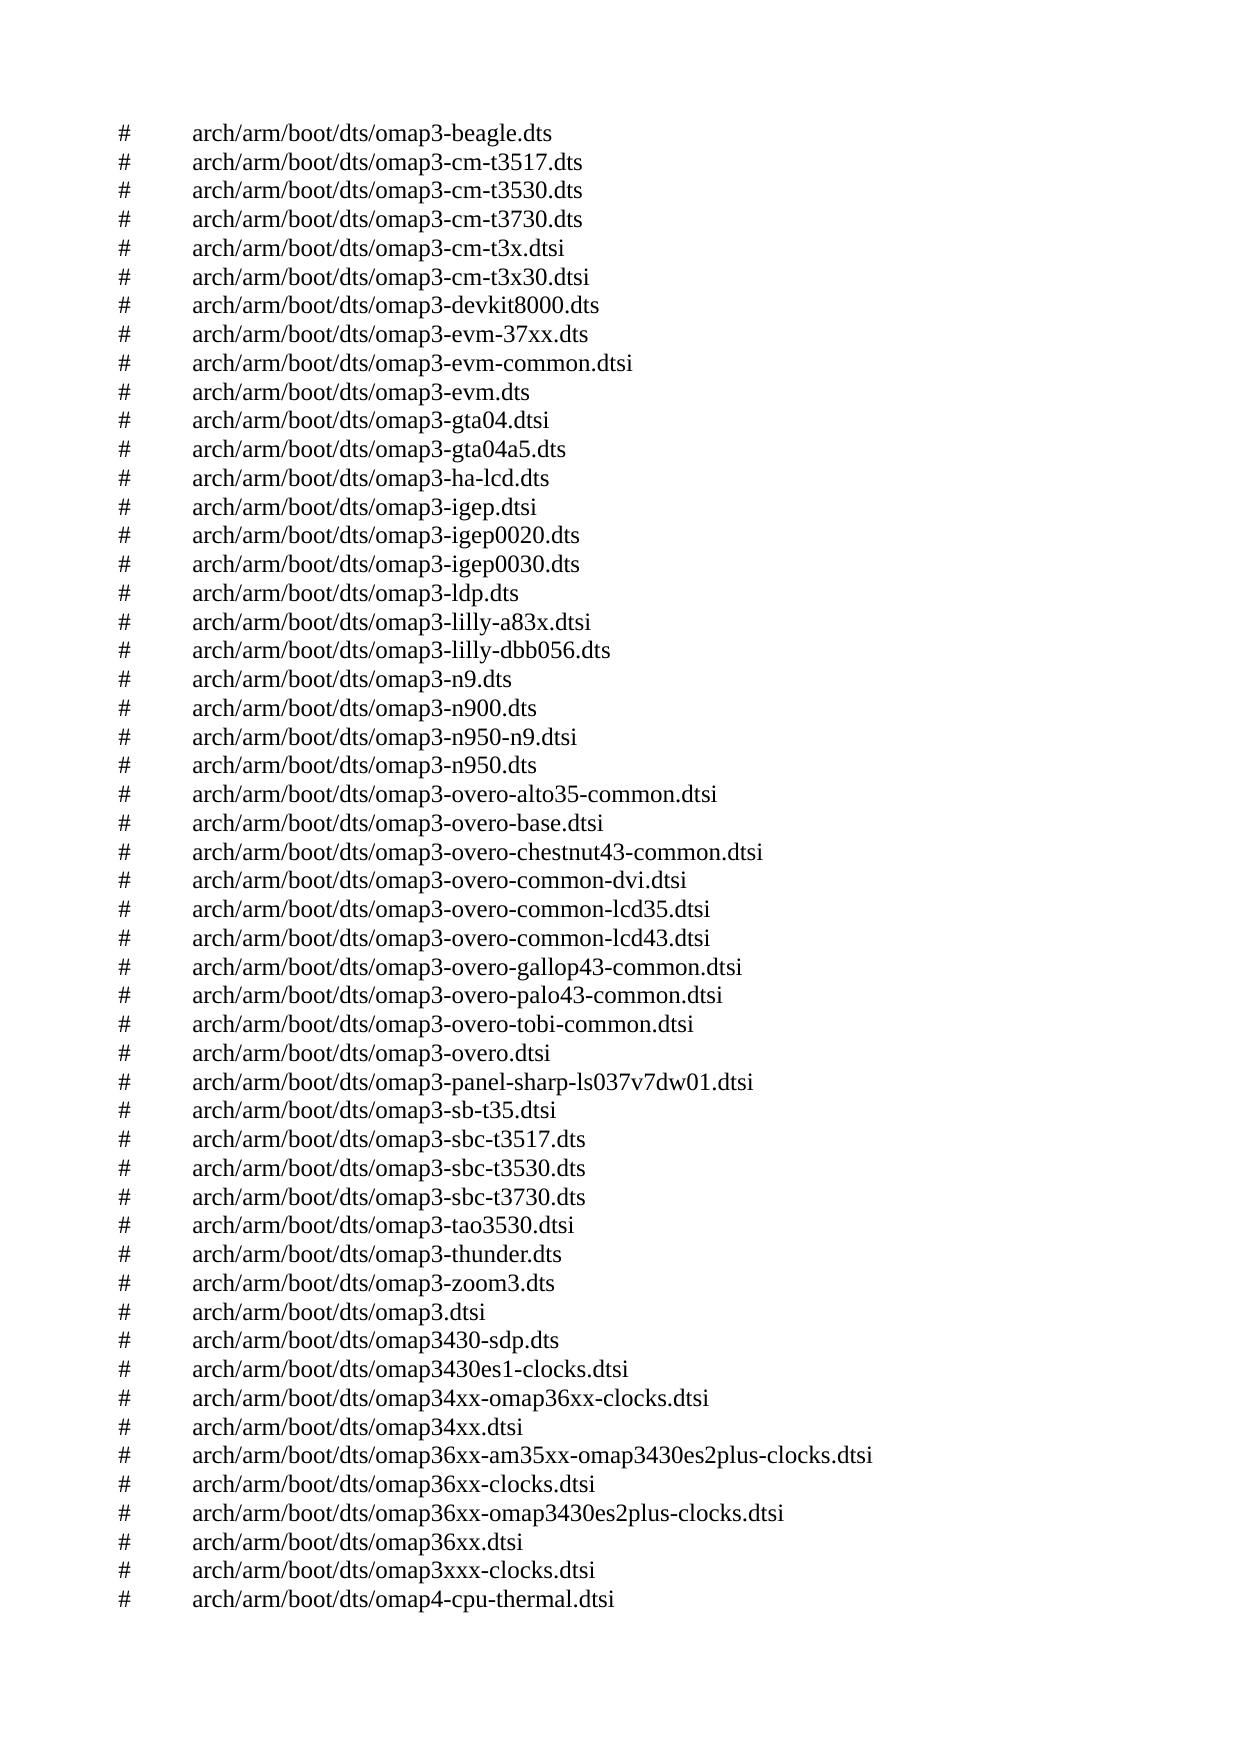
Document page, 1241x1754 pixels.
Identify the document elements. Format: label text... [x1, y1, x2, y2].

text # arch/arm/boot/dts/omap3-devkit8000.dts [118, 291, 1122, 319]
text # arch/arm/boot/dts/omap3-evm-common.dtsi [118, 348, 1122, 377]
text # arch/arm/boot/dts/omap3-overo-palo43-common.dtsi [118, 981, 1122, 1009]
text # arch/arm/boot/dts/omap3-sbc-t3730.dts [118, 1182, 1122, 1211]
text # arch/arm/boot/dts/omap3-sb-t35.dtsi [118, 1096, 1122, 1124]
text # arch/arm/boot/dts/omap36xx.dtsi [118, 1527, 1122, 1556]
text # arch/arm/boot/dts/omap3-cm-t3x.dtsi [118, 233, 1122, 262]
text # arch/arm/boot/dts/omap3-evm-37xx.dts [118, 319, 1122, 348]
text # arch/arm/boot/dts/omap3-lilly-a83x.dtsi [118, 607, 1122, 636]
text # arch/arm/boot/dts/omap34xx.dtsi [118, 1412, 1122, 1441]
text # arch/arm/boot/dts/omap3-ha-lcd.dts [118, 463, 1122, 492]
text # arch/arm/boot/dts/omap3-overo-base.dtsi [118, 808, 1122, 837]
text # arch/arm/boot/dts/omap34xx-omap36xx-clocks.dtsi [118, 1383, 1122, 1412]
text # arch/arm/boot/dts/omap36xx-omap3430es2plus-clocks.dtsi [118, 1498, 1122, 1527]
text # arch/arm/boot/dts/omap3-n950.dts [118, 751, 1122, 779]
text # arch/arm/boot/dts/omap3-sbc-t3517.dts [118, 1124, 1122, 1153]
text # arch/arm/boot/dts/omap3xxx-clocks.dtsi [118, 1556, 1122, 1584]
text # arch/arm/boot/dts/omap3-overo-alto35-common.dtsi [118, 779, 1122, 808]
text # arch/arm/boot/dts/omap36xx-clocks.dtsi [118, 1469, 1122, 1498]
text # arch/arm/boot/dts/omap3-cm-t3730.dts [118, 204, 1122, 233]
text # arch/arm/boot/dts/omap3-overo-gallop43-common.dtsi [118, 952, 1122, 981]
text # arch/arm/boot/dts/omap3-cm-t3530.dts [118, 176, 1122, 204]
text # arch/arm/boot/dts/omap3-ldp.dts [118, 578, 1122, 607]
text # arch/arm/boot/dts/omap3-gta04.dtsi [118, 406, 1122, 434]
text # arch/arm/boot/dts/omap3430es1-clocks.dtsi [118, 1354, 1122, 1383]
text # arch/arm/boot/dts/omap3-overo-chestnut43-common.dtsi [118, 837, 1122, 866]
text # arch/arm/boot/dts/omap3-zoom3.dts [118, 1268, 1122, 1297]
text # arch/arm/boot/dts/omap3-overo-common-lcd35.dtsi [118, 894, 1122, 923]
text # arch/arm/boot/dts/omap3.dtsi [118, 1297, 1122, 1326]
text # arch/arm/boot/dts/omap3-n950-n9.dtsi [118, 722, 1122, 751]
text # arch/arm/boot/dts/omap3430-sdp.dts [118, 1326, 1122, 1354]
text # arch/arm/boot/dts/omap3-n900.dts [118, 693, 1122, 722]
text # arch/arm/boot/dts/omap3-gta04a5.dts [118, 434, 1122, 463]
text # arch/arm/boot/dts/omap3-n9.dts [118, 664, 1122, 693]
text # arch/arm/boot/dts/omap36xx-am35xx-omap3430es2plus-clocks.dtsi [118, 1441, 1122, 1469]
text # arch/arm/boot/dts/omap3-overo-common-lcd43.dtsi [118, 923, 1122, 952]
text # arch/arm/boot/dts/omap3-beagle.dts [118, 118, 1122, 147]
text # arch/arm/boot/dts/omap3-overo-tobi-common.dtsi [118, 1009, 1122, 1038]
text # arch/arm/boot/dts/omap3-igep0030.dts [118, 549, 1122, 578]
text # arch/arm/boot/dts/omap3-tao3530.dtsi [118, 1211, 1122, 1239]
text # arch/arm/boot/dts/omap3-sbc-t3530.dts [118, 1153, 1122, 1182]
text # arch/arm/boot/dts/omap3-panel-sharp-ls037v7dw01.dtsi [118, 1067, 1122, 1096]
text # arch/arm/boot/dts/omap3-overo-common-dvi.dtsi [118, 866, 1122, 894]
text # arch/arm/boot/dts/omap3-cm-t3517.dts [118, 147, 1122, 176]
text # arch/arm/boot/dts/omap3-cm-t3x30.dtsi [118, 262, 1122, 291]
text # arch/arm/boot/dts/omap3-overo.dtsi [118, 1038, 1122, 1067]
text # arch/arm/boot/dts/omap3-lilly-dbb056.dts [118, 636, 1122, 664]
text # arch/arm/boot/dts/omap3-thunder.dts [118, 1239, 1122, 1268]
text # arch/arm/boot/dts/omap3-igep0020.dts [118, 521, 1122, 549]
text # arch/arm/boot/dts/omap3-evm.dts [118, 377, 1122, 406]
text # arch/arm/boot/dts/omap3-igep.dtsi [118, 492, 1122, 521]
text # arch/arm/boot/dts/omap4-cpu-thermal.dtsi [118, 1584, 1122, 1613]
